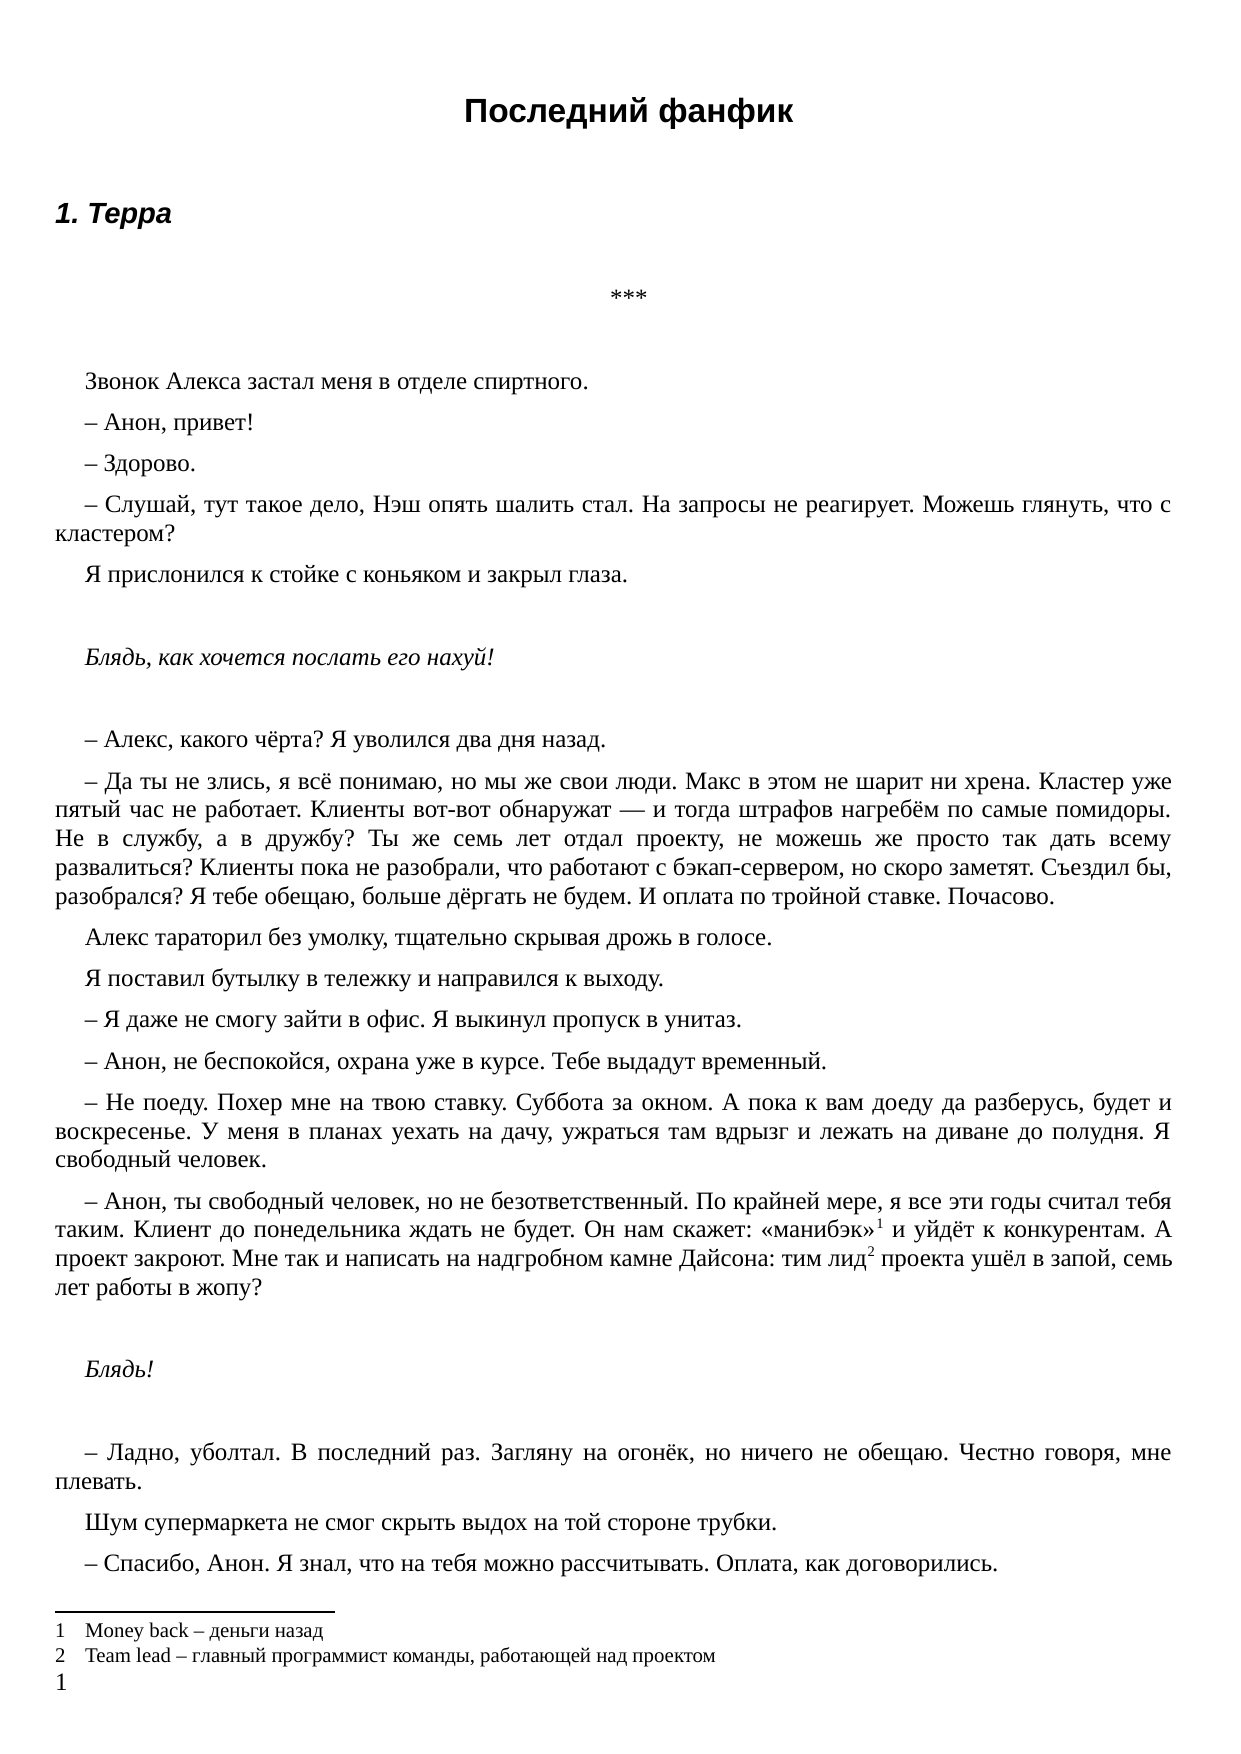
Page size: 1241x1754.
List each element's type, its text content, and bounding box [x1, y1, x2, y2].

text Звонок Алекса застал меня в отделе спиртного. [55, 366, 1173, 394]
text – Анон, привет! [55, 407, 1173, 436]
text Блядь, как хочется послать его нахуй! [55, 642, 1173, 671]
text Алекс тараторил без умолку, тщательно скрывая дрожь в голосе. [55, 922, 1173, 951]
text Money back – деньги назад [55, 1618, 1173, 1642]
text – Спасибо, Анон. Я знал, что на тебя можно рассчитывать. Оплата, как договорились. [55, 1548, 1173, 1577]
text – Слушай, тут такое дело, Нэш опять шалить стал. На запросы не реагирует. Можешь глянуть, что с кластером? [55, 489, 1173, 547]
text – Я даже не смогу зайти в офис. Я выкинул пропуск в унитаз. [55, 1004, 1173, 1033]
text Блядь! [55, 1354, 1173, 1383]
text – Ладно, уболтал. В последний раз. Загляну на огонёк, но ничего не обещаю. Честно говоря, мне плевать. [55, 1437, 1173, 1494]
text – Алекс, какого чёрта? Я уволился два дня назад. [55, 724, 1173, 753]
text Team lead – главный программист команды, работающей над проектом [55, 1642, 1173, 1667]
subtitle Последний фанфик [55, 91, 1173, 130]
text – Здорово. [55, 448, 1173, 477]
text *** [55, 283, 1173, 312]
text – Не поеду. Похер мне на твою ставку. Суббота за окном. А пока к вам доеду да разберусь, будет и воскресенье. У меня в планах уехать на дачу, ужраться там вдрызг и лежать на диване до полудня. Я свободный человек. [55, 1087, 1173, 1173]
text – Да ты не злись, я всё понимаю, но мы же свои люди. Макс в этом не шарит ни хрена. Кластер уже пятый час не работает. Клиенты вот-вот обнаружат — и тогда штрафов нагребём по самые помидоры. Не в службу, а в дружбу? Ты же семь лет отдал проекту, не можешь же просто так дать всему развалиться? Клиенты пока не разобрали, что работают с бэкап-сервером, но скоро заметят. Съездил бы, разобрался? Я тебе обещаю, больше дёргать не будем. И оплата по тройной ставке. Почасово. [55, 766, 1173, 909]
text Шум супермаркета не смог скрыть выдох на той стороне трубки. [55, 1507, 1173, 1536]
subtitle 1. Терра [55, 196, 1173, 229]
text Я поставил бутылку в тележку и направился к выходу. [55, 963, 1173, 992]
text Я прислонился к стойке с коньяком и закрыл глаза. [55, 559, 1173, 588]
text – Анон, ты свободный человек, но не безответственный. По крайней мере, я все эти годы считал тебя таким. Клиент до понедельника ждать не будет. Он нам скажет: «манибэк» и уйдёт к конкурентам. А проект закроют. Мне так и написать на надгробном камне Дайсона: тим лид проекта ушёл в запой, семь лет работы в жопу? [55, 1186, 1173, 1301]
text – Анон, не беспокойся, охрана уже в курсе. Тебе выдадут временный. [55, 1046, 1173, 1074]
